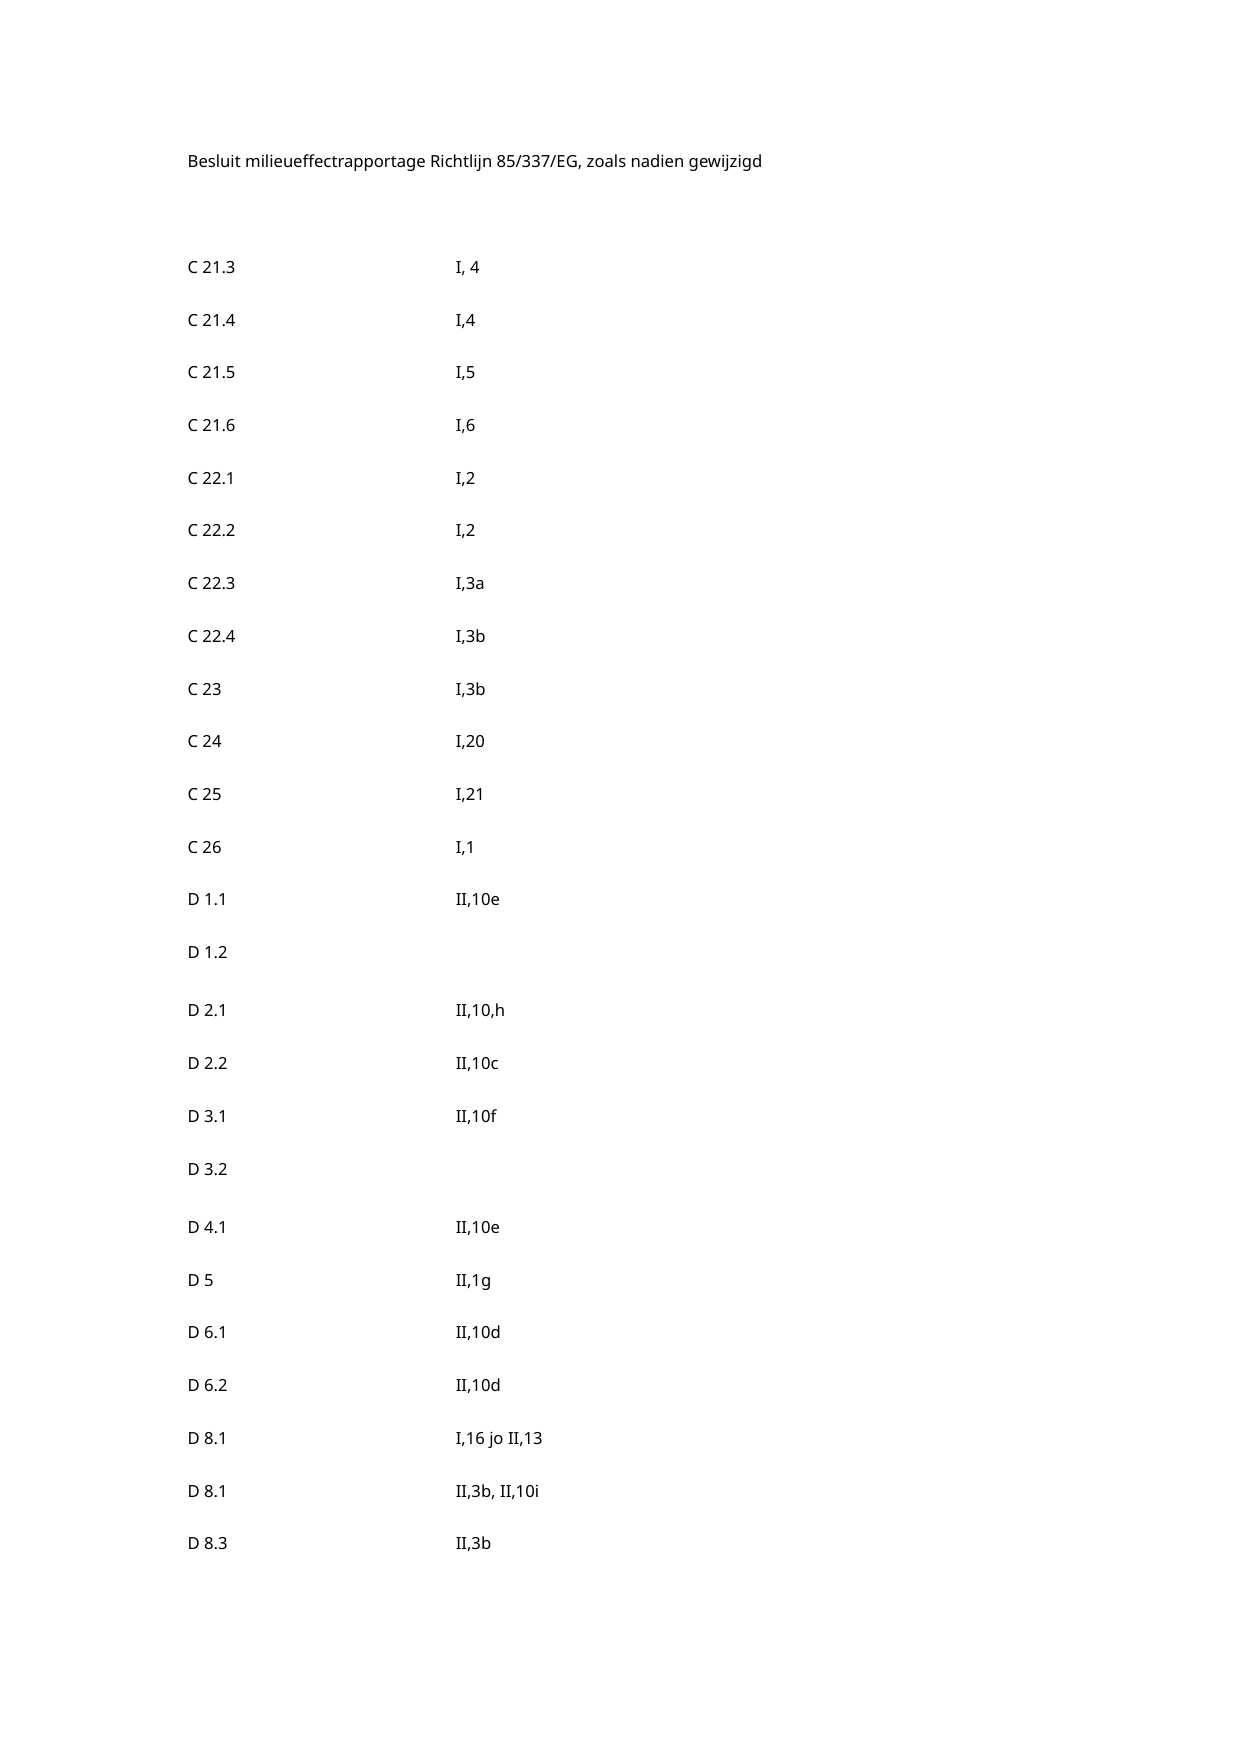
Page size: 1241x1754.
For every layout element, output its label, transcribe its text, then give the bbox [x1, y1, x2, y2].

table_cell D 3.2 [188, 1157, 456, 1216]
table_cell II,3b [456, 1532, 1053, 1584]
table_cell C 22.4 [188, 624, 456, 677]
table_cell D 2.2 [188, 1052, 456, 1104]
table_cell I, 4 [456, 255, 1053, 308]
table_cell I,2 [456, 466, 1053, 519]
table_header Besluit milieueffectrapportage Richtlijn 85/337/EG, zoals nadien gewijzigd [188, 150, 1053, 203]
table_cell D 8.1 [188, 1426, 456, 1479]
table_cell D 3.1 [188, 1105, 456, 1157]
table_cell [456, 203, 1053, 255]
table_cell D 1.1 [188, 888, 456, 941]
table_cell II,10c [456, 1052, 1053, 1104]
table_cell D 5 [188, 1268, 456, 1321]
table_cell II,10f [456, 1105, 1053, 1157]
table_cell I,20 [456, 730, 1053, 782]
table_cell D 6.2 [188, 1374, 456, 1426]
table_cell D 1.2 [188, 941, 456, 999]
table_cell I,6 [456, 414, 1053, 466]
table_cell D 2.1 [188, 999, 456, 1052]
table_cell II,10d [456, 1321, 1053, 1374]
table_cell C 21.5 [188, 361, 456, 413]
table_cell [456, 1157, 1053, 1216]
table_cell II,10,h [456, 999, 1053, 1052]
table_cell C 21.4 [188, 308, 456, 361]
table_cell I,2 [456, 519, 1053, 572]
table_cell II,10e [456, 1216, 1053, 1268]
table_cell C 26 [188, 835, 456, 888]
table_cell C 25 [188, 783, 456, 835]
table_cell I,21 [456, 783, 1053, 835]
table_cell D 4.1 [188, 1216, 456, 1268]
table_cell I,1 [456, 835, 1053, 888]
table_cell C 23 [188, 677, 456, 730]
table_cell D 8.1 [188, 1479, 456, 1532]
table_cell II,3b, II,10i [456, 1479, 1053, 1532]
table_cell C 22.1 [188, 466, 456, 519]
table_cell II,10d [456, 1374, 1053, 1426]
table_cell D 6.1 [188, 1321, 456, 1374]
table_cell C 21.3 [188, 255, 456, 308]
table_cell I,5 [456, 361, 1053, 413]
table_cell C 24 [188, 730, 456, 782]
table_cell I,3a [456, 572, 1053, 624]
table_cell II,1g [456, 1268, 1053, 1321]
table_cell [188, 203, 456, 255]
table_cell C 22.3 [188, 572, 456, 624]
table_cell II,10e [456, 888, 1053, 941]
table_cell [456, 941, 1053, 999]
table_cell C 21.6 [188, 414, 456, 466]
table_cell I,3b [456, 677, 1053, 730]
table_cell I,16 jo II,13 [456, 1426, 1053, 1479]
table_cell I,3b [456, 624, 1053, 677]
table_cell D 8.3 [188, 1532, 456, 1584]
table_cell C 22.2 [188, 519, 456, 572]
table_cell I,4 [456, 308, 1053, 361]
